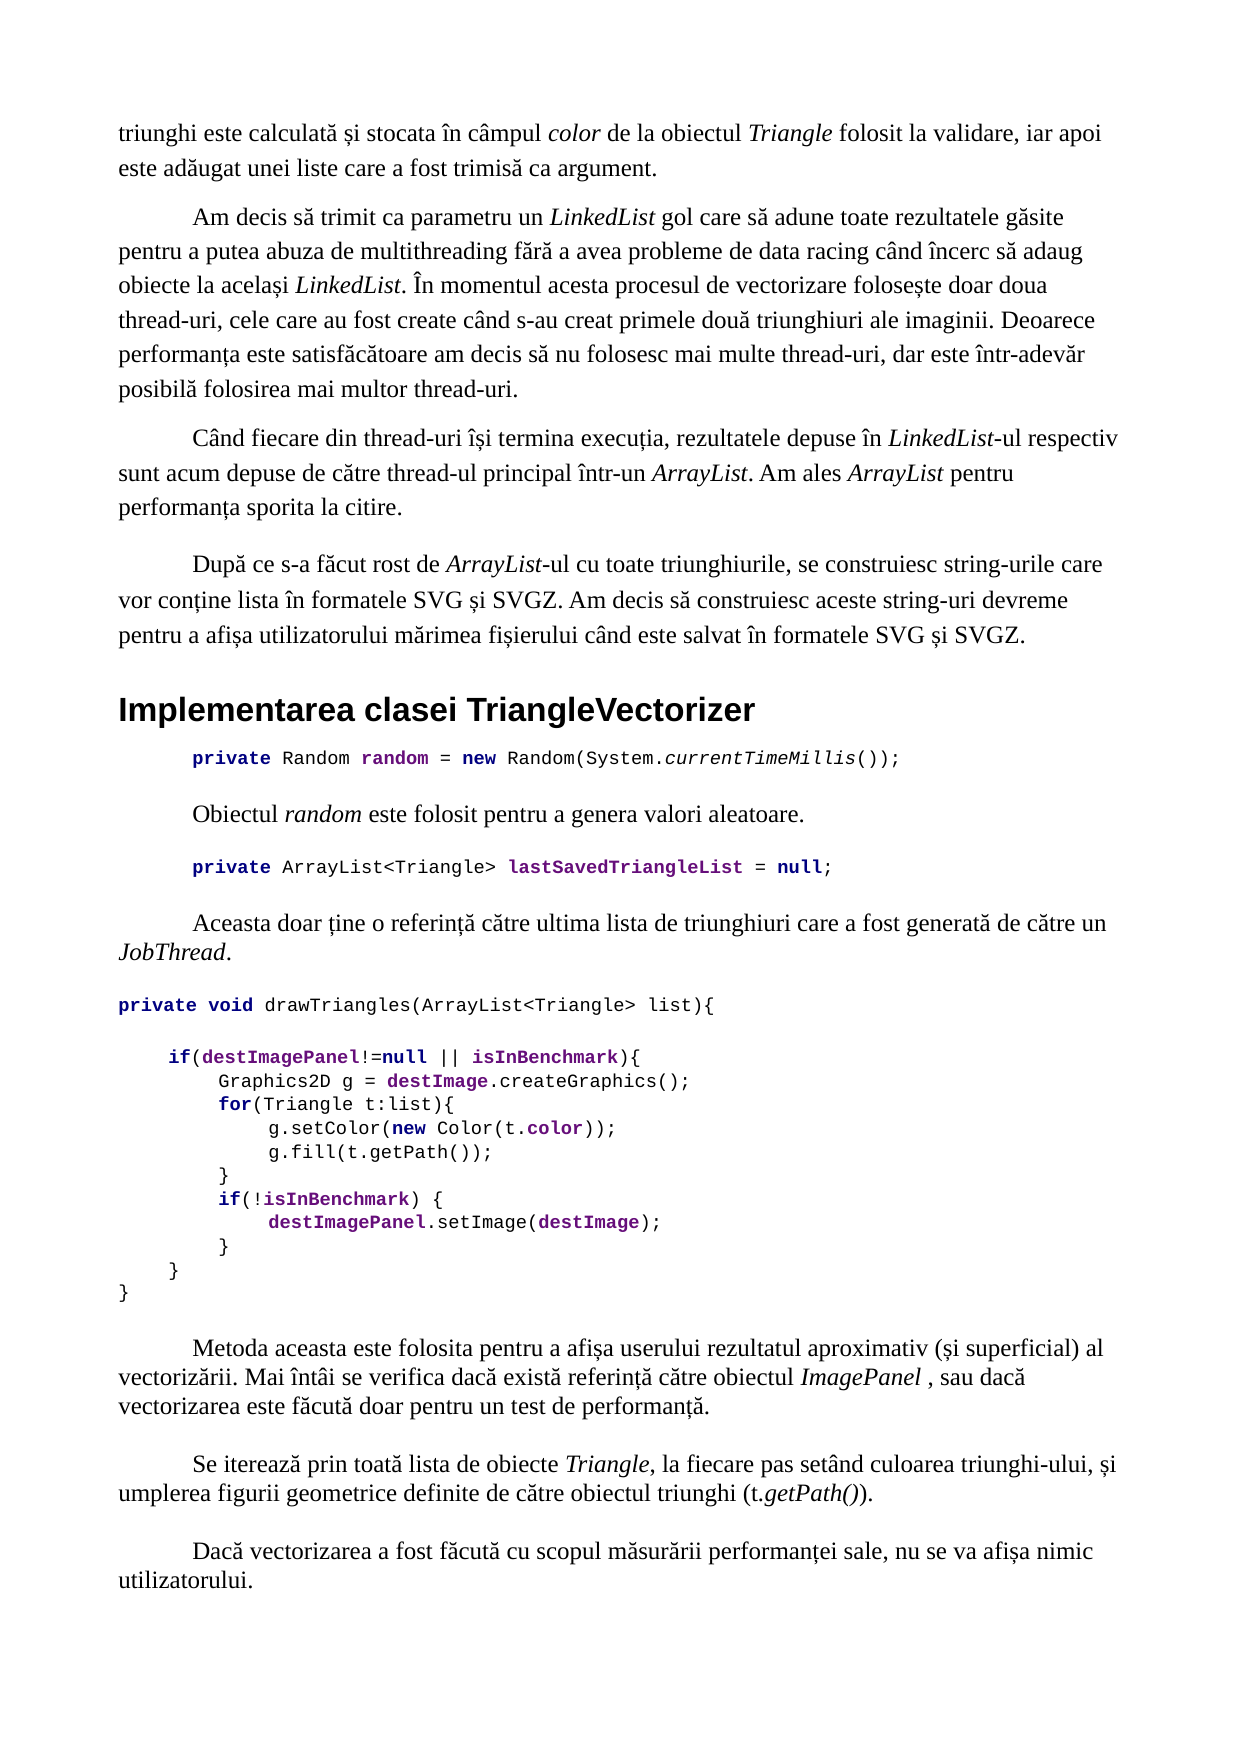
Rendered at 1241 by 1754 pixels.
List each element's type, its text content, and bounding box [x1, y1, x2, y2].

text Metoda aceasta este folosita pentru a afișa userului rezultatul aproximativ (și superficial) al vectorizării. Mai întâi se verifica dacă există referință către obiectul ImagePanel , sau dacă vectorizarea este făcută doar pentru un test de performanță. [118, 1333, 1122, 1419]
text Graphics2D g = destImage.createGraphics(); [118, 1070, 1122, 1093]
text Am decis să trimit ca parametru un LinkedList gol care să adune toate rezultatele găsite pentru a putea abuza de multithreading fără a avea probleme de data racing când încerc să adaug obiecte la același LinkedList. În momentul acesta procesul de vectorizare folosește doar doua thread-uri, cele care au fost create când s-au creat primele două triunghiuri ale imaginii. Deoarece performanța este satisfăcătoare am decis să nu folosesc mai multe thread-uri, dar este într-adevăr posibilă folosirea mai multor thread-uri. [118, 202, 1122, 403]
text private Random random = new Random(System.currentTimeMillis()); [118, 741, 1122, 770]
text Când fiecare din thread-uri își termina execuția, rezultatele depuse în LinkedList-ul respectiv sunt acum depuse de către thread-ul principal într-un ArrayList. Am ales ArrayList pentru performanța sporita la citire. [118, 423, 1122, 521]
text if(destImagePanel!=null || isInBenchmark){ [118, 1046, 1122, 1070]
text g.setColor(new Color(t.color)); [118, 1117, 1122, 1141]
text Dacă vectorizarea a fost făcută cu scopul măsurării performanței sale, nu se va afișa nimic utilizatorului. [118, 1536, 1122, 1593]
text } [118, 1259, 1122, 1282]
text g.fill(t.getPath()); [118, 1141, 1122, 1164]
text private ArrayList<Triangle> lastSavedTriangleList = null; [118, 858, 1122, 879]
text După ce s-a făcut rost de ArrayList-ul cu toate triunghiurile, se construiesc string-urile care vor conține lista în formatele SVG și SVGZ. Am decis să construiesc aceste string-uri devreme pentru a afișa utilizatorului mărimea fișierului când este salvat în formatele SVG și SVGZ. [118, 541, 1122, 648]
text for(Triangle t:list){ [118, 1093, 1122, 1117]
text if(!isInBenchmark) { [118, 1188, 1122, 1212]
text } [118, 1282, 1122, 1304]
text private void drawTriangles(ArrayList<Triangle> list){ [118, 995, 1122, 1017]
text Obiectul random este folosit pentru a genera valori aleatoare. [118, 799, 1122, 828]
text Aceasta doar ține o referință către ultima lista de triunghiuri care a fost generată de către un JobThread. [118, 908, 1122, 966]
text Se iterează prin toată lista de obiecte Triangle, la fiecare pas setând culoarea triunghi-ului, și umplerea figurii geometrice definite de către obiectul triunghi (t.getPath()). [118, 1449, 1122, 1506]
text } [118, 1164, 1122, 1188]
text destImagePanel.setImage(destImage); [118, 1212, 1122, 1235]
text } [118, 1235, 1122, 1259]
text triunghi este calculată și stocata în câmpul color de la obiectul Triangle folosit la validare, iar apoi este adăugat unei liste care a fost trimisă ca argument. [118, 118, 1122, 181]
subtitle Implementarea clasei TriangleVectorizer [118, 689, 1122, 728]
